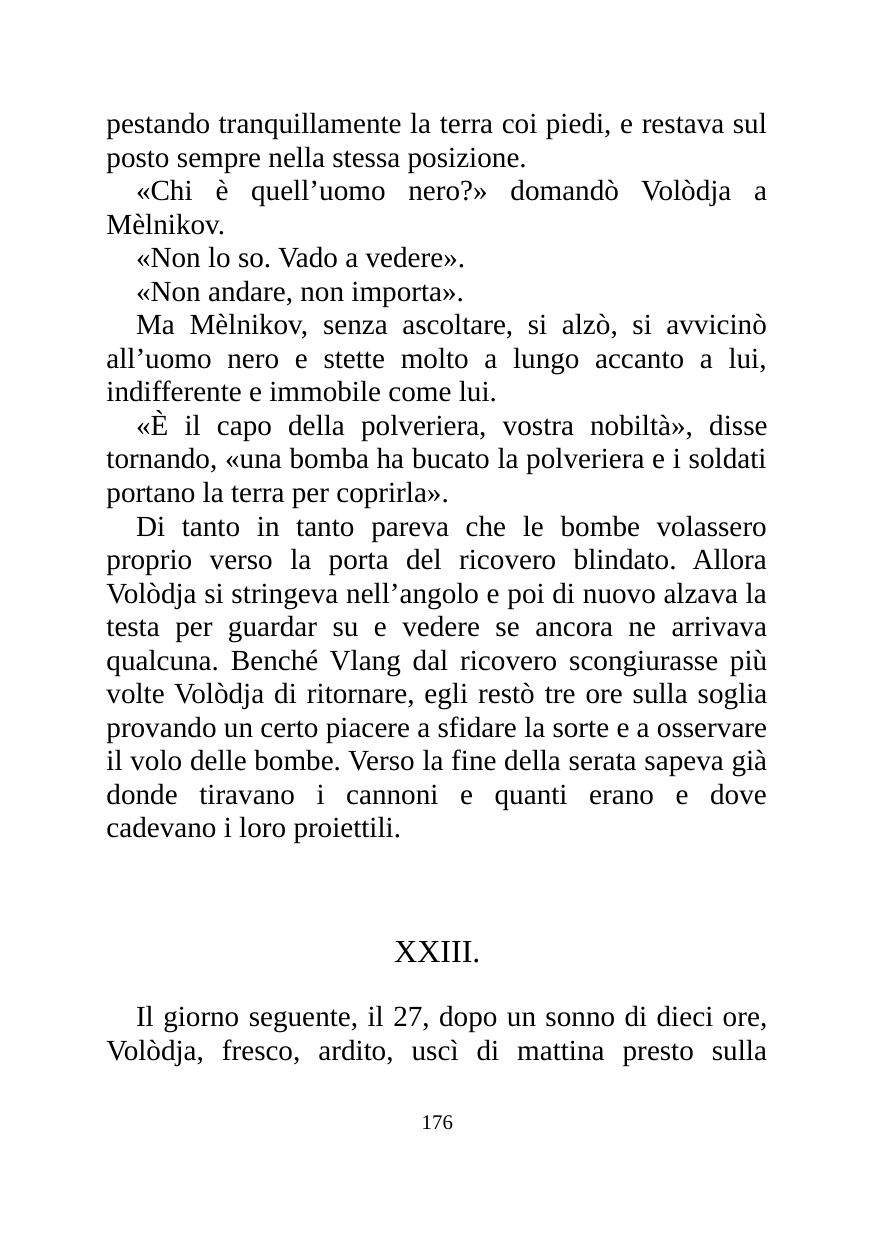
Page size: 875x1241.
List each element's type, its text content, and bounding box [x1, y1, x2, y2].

subtitle XXIII. [106, 933, 768, 969]
text «Non lo so. Vado a vedere». [106, 240, 768, 274]
text Ma Mèlnikov, senza ascoltare, si alzò, si avvicinò all’uomo nero e stette molto a lungo accanto a lui, indifferente e immobile come lui. [106, 307, 768, 408]
text «È il capo della polveriera, vostra nobiltà», disse tornando, «una bomba ha bucato la polveriera e i soldati portano la terra per coprirla». [106, 408, 768, 509]
text Il giorno seguente, il 27, dopo un sonno di dieci ore, Volòdja, fresco, ardito, uscì di mattina presto sulla [106, 999, 768, 1066]
text «Non andare, non importa». [106, 274, 768, 307]
text pestando tranquillamente la terra coi piedi, e restava sul posto sempre nella stessa posizione. [106, 106, 768, 173]
text «Chi è quell’uomo nero?» domandò Volòdja a Mèlnikov. [106, 173, 768, 240]
text Di tanto in tanto pareva che le bombe volassero proprio verso la porta del ricovero blindato. Allora Volòdja si stringeva nell’angolo e poi di nuovo alzava la testa per guardar su e vedere se ancora ne arrivava qualcuna. Benché Vlang dal ricovero scongiurasse più volte Volòdja di ritornare, egli restò tre ore sulla soglia provando un certo piacere a sfidare la sorte e a osservare il volo delle bombe. Verso la fine della serata sapeva già donde tiravano i cannoni e quanti erano e dove cadevano i loro proiettili. [106, 509, 768, 844]
